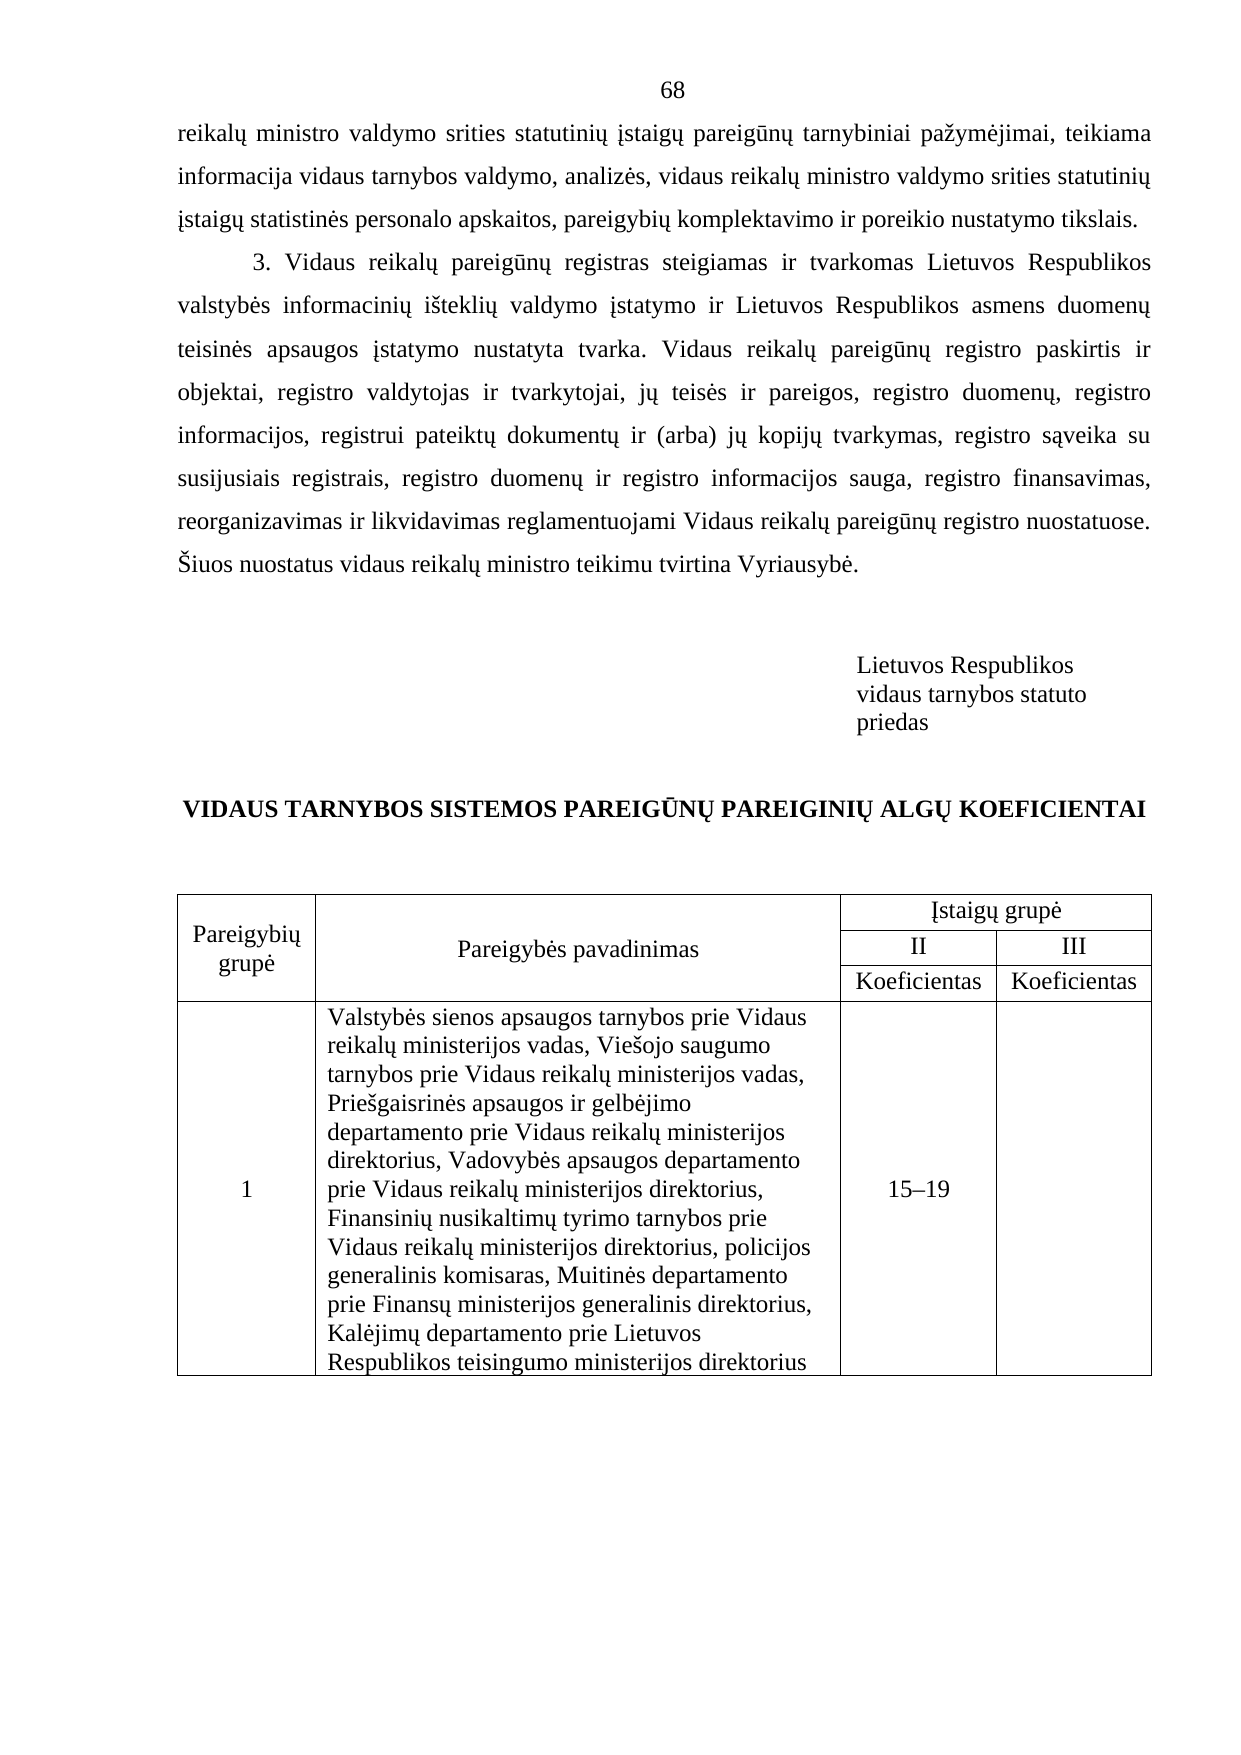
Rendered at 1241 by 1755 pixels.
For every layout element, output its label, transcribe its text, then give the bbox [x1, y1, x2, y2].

text 3. Vidaus reikalų pareigūnų registras steigiamas ir tvarkomas Lietuvos Respublikos valstybės informacinių išteklių valdymo įstatymo ir Lietuvos Respublikos asmens duomenų teisinės apsaugos įstatymo nustatyta tvarka. Vidaus reikalų pareigūnų registro paskirtis ir objektai, registro valdytojas ir tvarkytojai, jų teisės ir pareigos, registro duomenų, registro informacijos, registrui pateiktų dokumentų ir (arba) jų kopijų tvarkymas, registro sąveika su susijusiais registrais, registro duomenų ir registro informacijos sauga, registro finansavimas, reorganizavimas ir likvidavimas reglamentuojami Vidaus reikalų pareigūnų registro nuostatuose. Šiuos nuostatus vidaus reikalų ministro teikimu tvirtina Vyriausybė. [177, 247, 1152, 578]
table_cell III [997, 931, 1151, 965]
text priedas [856, 707, 1152, 736]
text vidaus tarnybos statuto [856, 679, 1152, 707]
table_cell Koeficientas [997, 966, 1151, 1001]
table_cell Valstybės sienos apsaugos tarnybos prie Vidaus reikalų ministerijos vadas, Viešojo saugumo tarnybos prie Vidaus reikalų ministerijos vadas, Priešgaisrinės apsaugos ir gelbėjimo departamento prie Vidaus reikalų ministerijos direktorius, Vadovybės apsaugos departamento prie Vidaus reikalų ministerijos direktorius, Finansinių nusikaltimų tyrimo tarnybos prie Vidaus reikalų ministerijos direktorius, policijos generalinis komisaras, Muitinės departamento prie Finansų ministerijos generalinis direktorius, Kalėjimų departamento prie Lietuvos Respublikos teisingumo ministerijos direktorius [316, 1002, 840, 1375]
text VIDAUS TARNYBOS SISTEMOS PAREIGŪNŲ PAREIGINIŲ ALGŲ KOEFICIENTAI [177, 794, 1152, 822]
table_header Pareigybių grupė [178, 895, 315, 1001]
table_cell 15–19 [841, 1002, 996, 1375]
table_header Įstaigų grupė [841, 895, 1151, 930]
table_cell [997, 1002, 1151, 1375]
table_cell Koeficientas [841, 966, 996, 1001]
table_header Pareigybės pavadinimas [316, 895, 840, 1001]
table_cell 1 [178, 1002, 315, 1375]
text Lietuvos Respublikos [856, 650, 1152, 679]
table_cell II [841, 931, 996, 965]
text reikalų ministro valdymo srities statutinių įstaigų pareigūnų tarnybiniai pažymėjimai, teikiama informacija vidaus tarnybos valdymo, analizės, vidaus reikalų ministro valdymo srities statutinių įstaigų statistinės personalo apskaitos, pareigybių komplektavimo ir poreikio nustatymo tikslais. [177, 118, 1152, 233]
